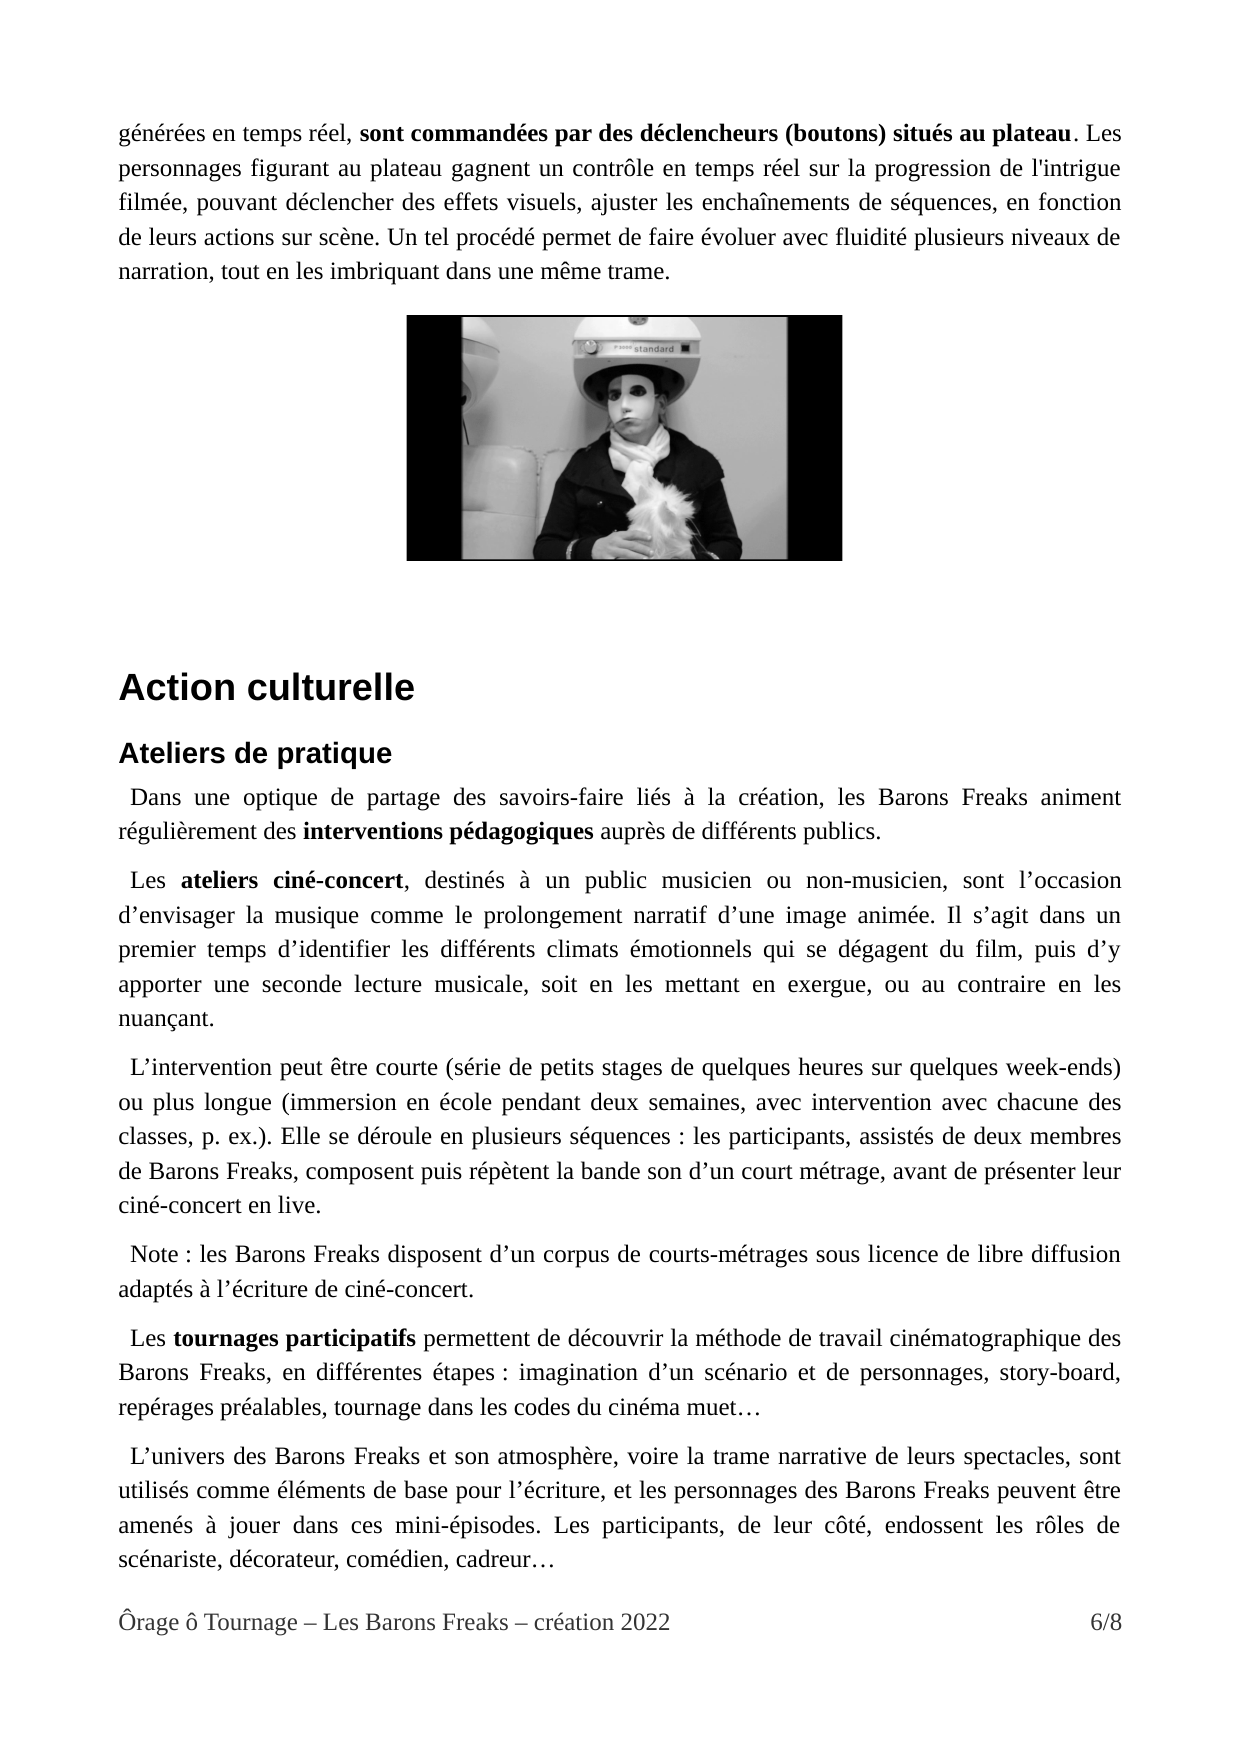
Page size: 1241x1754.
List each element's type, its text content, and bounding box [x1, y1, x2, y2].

text L’univers des Barons Freaks et son atmosphère, voire la trame narrative de leurs spectacles, sont utilisés comme éléments de base pour l’écriture, et les personnages des Barons Freaks peuvent être amenés à jouer dans ces mini-épisodes. Les participants, de leur côté, endossent les rôles de scénariste, décorateur, comédien, cadreur… [118, 1441, 1122, 1573]
text Note : les Barons Freaks disposent d’un corpus de courts-métrages sous licence de libre diffusion adaptés à l’écriture de ciné-concert. [118, 1239, 1122, 1303]
text Les ateliers ciné-concert, destinés à un public musicien ou non-musicien, sont l’occasion d’envisager la musique comme le prolongement narratif d’une image animée. Il s’agit dans un premier temps d’identifier les différents climats émotionnels qui se dégagent du film, puis d’y apporter une seconde lecture musicale, soit en les mettant en exergue, ou au contraire en les nuançant. [118, 865, 1122, 1032]
text Dans une optique de partage des savoirs-faire liés à la création, les Barons Freaks animent régulièrement des interventions pédagogiques auprès de différents publics. [118, 782, 1122, 845]
subtitle Ateliers de pratique [118, 736, 1122, 769]
subtitle Action culturelle [118, 665, 1122, 708]
picture [406, 315, 843, 561]
text générées en temps réel, sont commandées par des déclencheurs (boutons) situés au plateau. Les personnages figurant au plateau gagnent un contrôle en temps réel sur la progression de l'intrigue filmée, pouvant déclencher des effets visuels, ajuster les enchaînements de séquences, en fonction de leurs actions sur scène. Un tel procédé permet de faire évoluer avec fluidité plusieurs niveaux de narration, tout en les imbriquant dans une même trame. [118, 118, 1122, 285]
text Les tournages participatifs permettent de découvrir la méthode de travail cinématographique des Barons Freaks, en différentes étapes : imagination d’un scénario et de personnages, story-board, repérages préalables, tournage dans les codes du cinéma muet… [118, 1323, 1122, 1421]
text L’intervention peut être courte (série de petits stages de quelques heures sur quelques week-ends) ou plus longue (immersion en école pendant deux semaines, avec intervention avec chacune des classes, p. ex.). Elle se déroule en plusieurs séquences : les participants, assistés de deux membres de Barons Freaks, composent puis répètent la bande son d’un court métrage, avant de présenter leur ciné-concert en live. [118, 1052, 1122, 1219]
